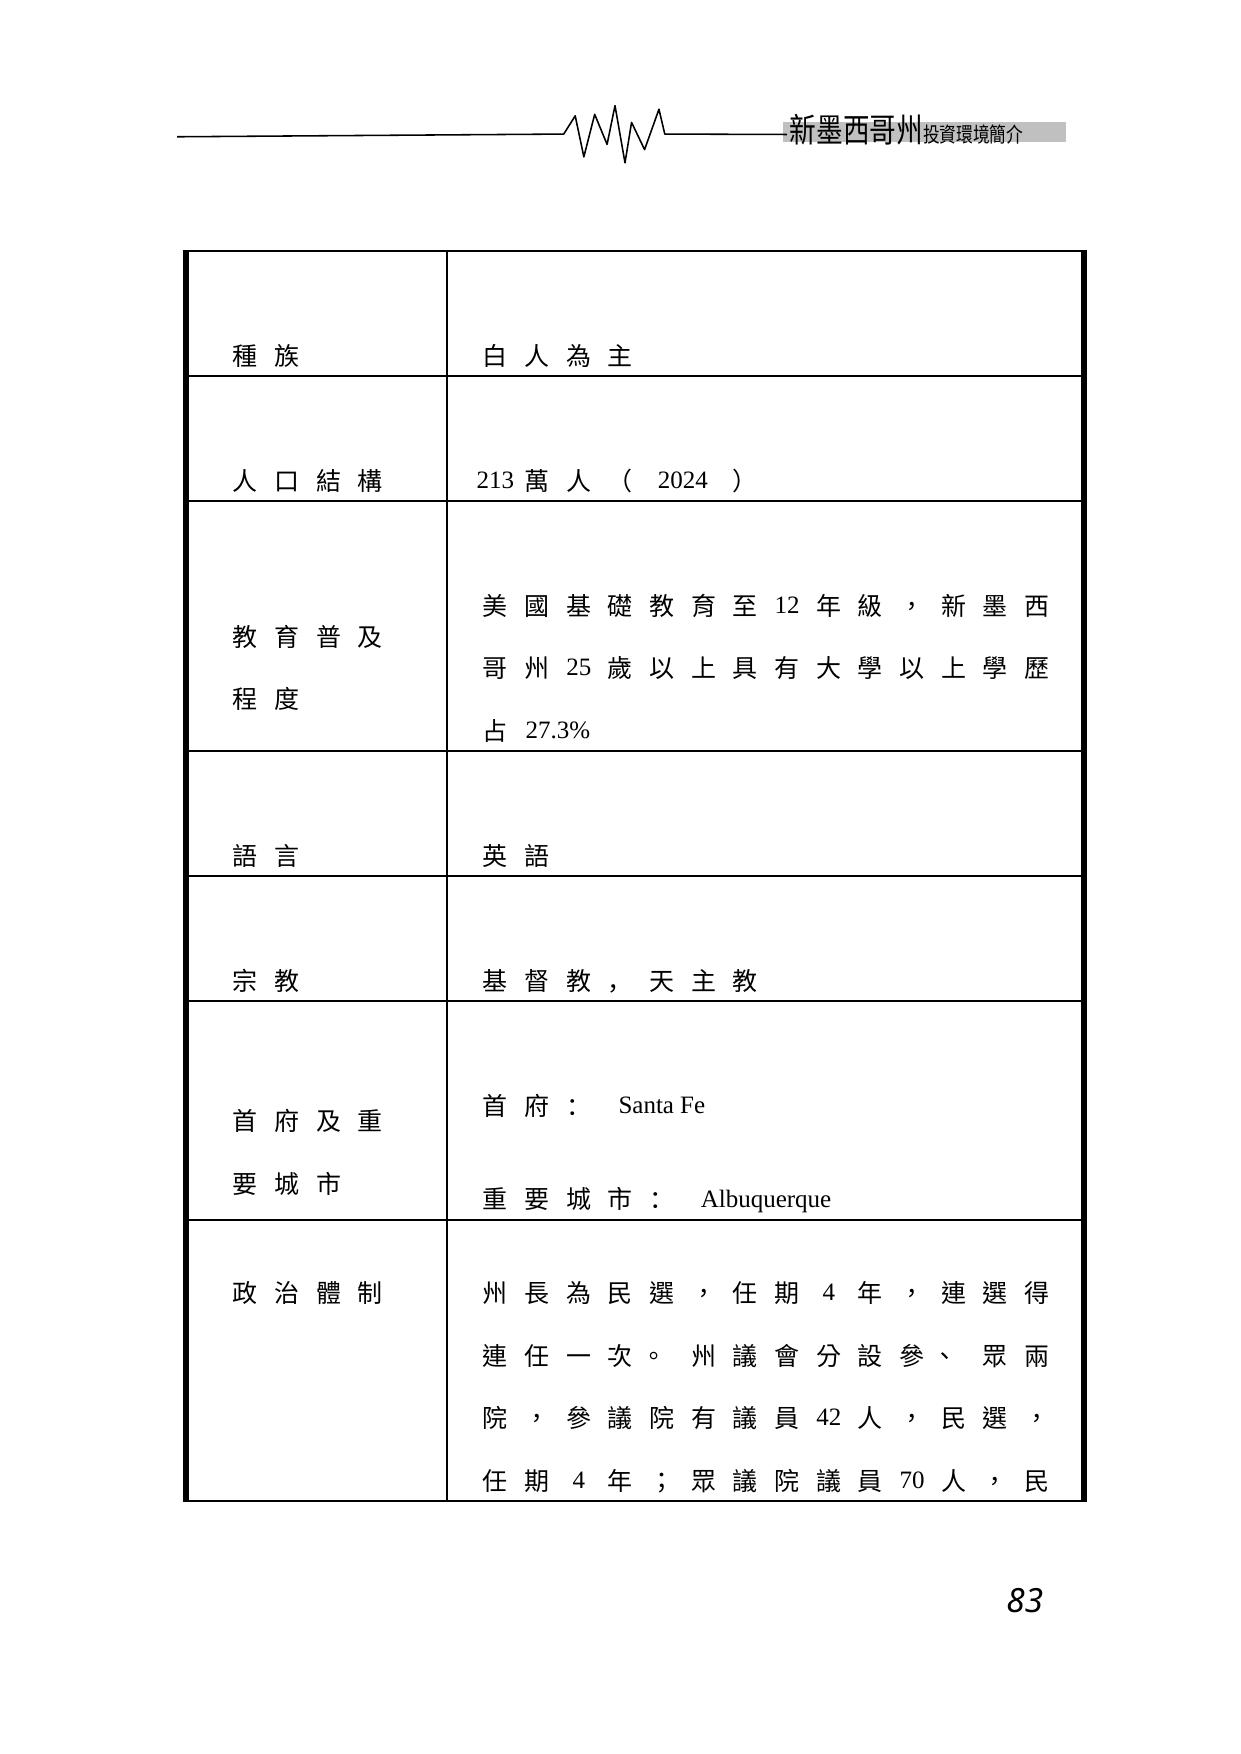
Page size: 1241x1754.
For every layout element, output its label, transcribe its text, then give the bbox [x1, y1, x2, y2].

table_cell 語言 [189, 752, 446, 875]
table_cell 首府：Santa Fe 重要城市：Albuquerque [448, 1002, 1081, 1219]
table_cell 宗教 [189, 877, 446, 1000]
table_cell 教育普及程度 [189, 502, 446, 750]
table_cell 政治體制 [189, 1221, 446, 1500]
table_cell 人口結構 [189, 377, 446, 500]
table_cell 白人為主 [448, 252, 1081, 375]
table_cell 州長為民選，任期4年，連選得連任一次。州議會分設參、眾兩院，參議院有議員42人，民選，任期4年；眾議院議員70人，民 [448, 1221, 1081, 1500]
table_cell 英語 [448, 752, 1081, 875]
table_cell 213萬人（2024） [448, 377, 1081, 500]
table_cell 首府及重要城市 [189, 1002, 446, 1219]
table_cell 基督教，天主教 [448, 877, 1081, 1000]
table_cell 美國基礎教育至12年級，新墨西哥州25歲以上具有大學以上學歷占27.3% [448, 502, 1081, 750]
table_cell 種族 [189, 252, 446, 375]
